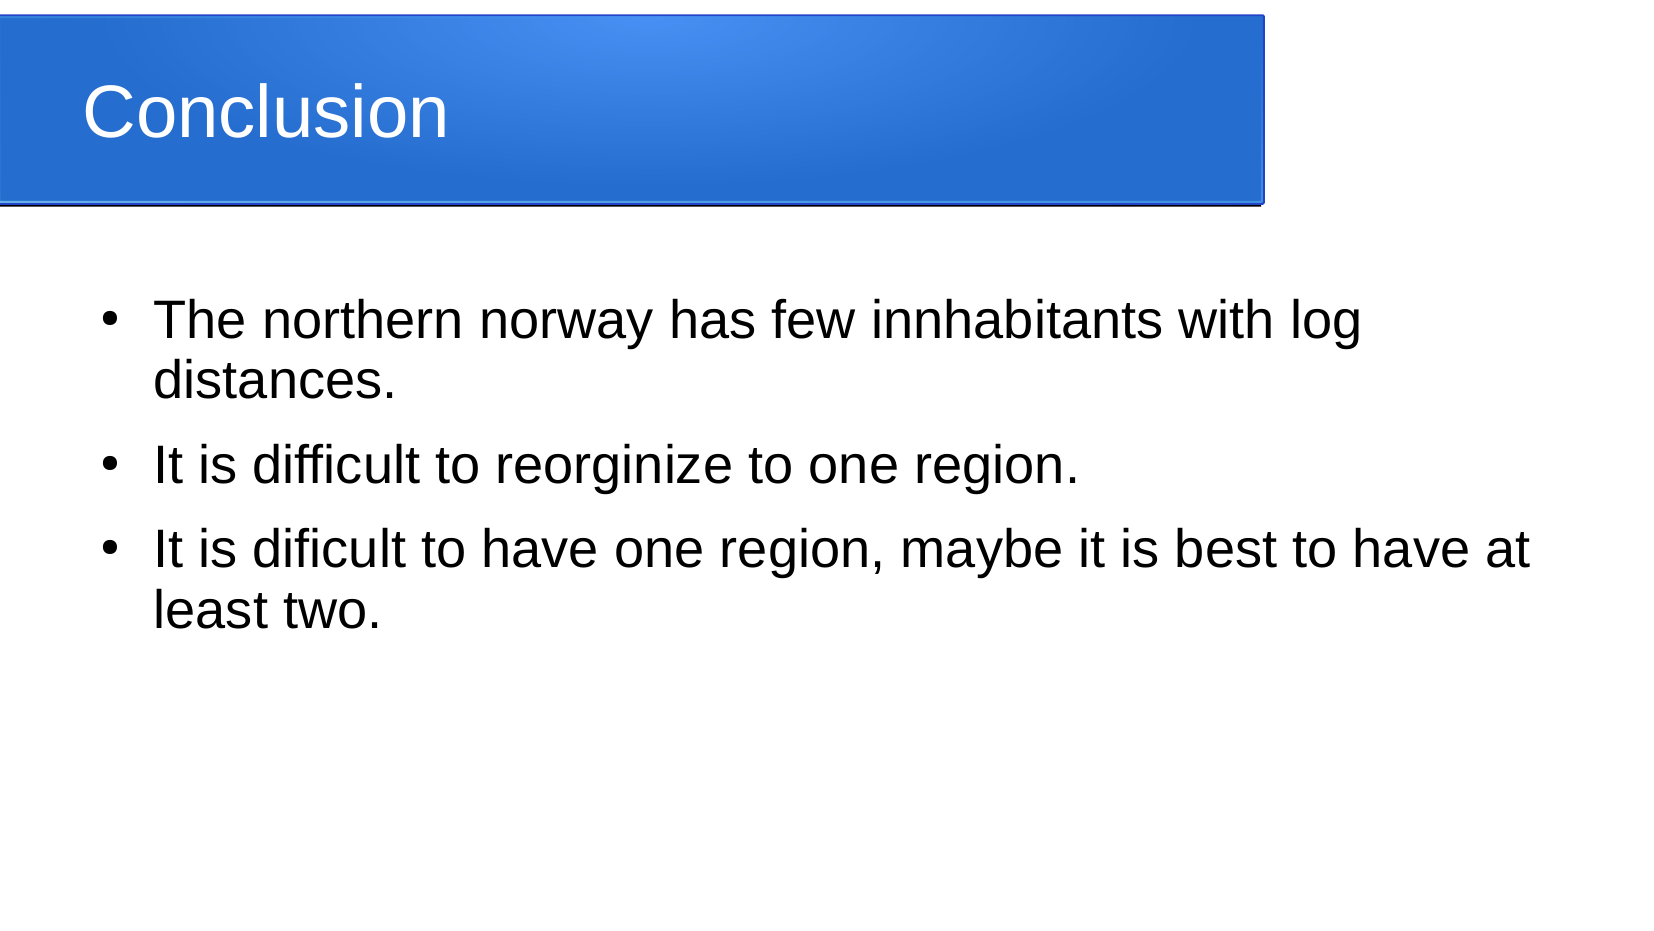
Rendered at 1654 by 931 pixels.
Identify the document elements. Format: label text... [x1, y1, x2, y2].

list The northern norway has few innhabitants with log distances. It is difficult to reorginize to one region. It is dificult to have one region, maybe it is best to have at least two. [82, 289, 1571, 829]
title Conclusion [82, 35, 1235, 189]
